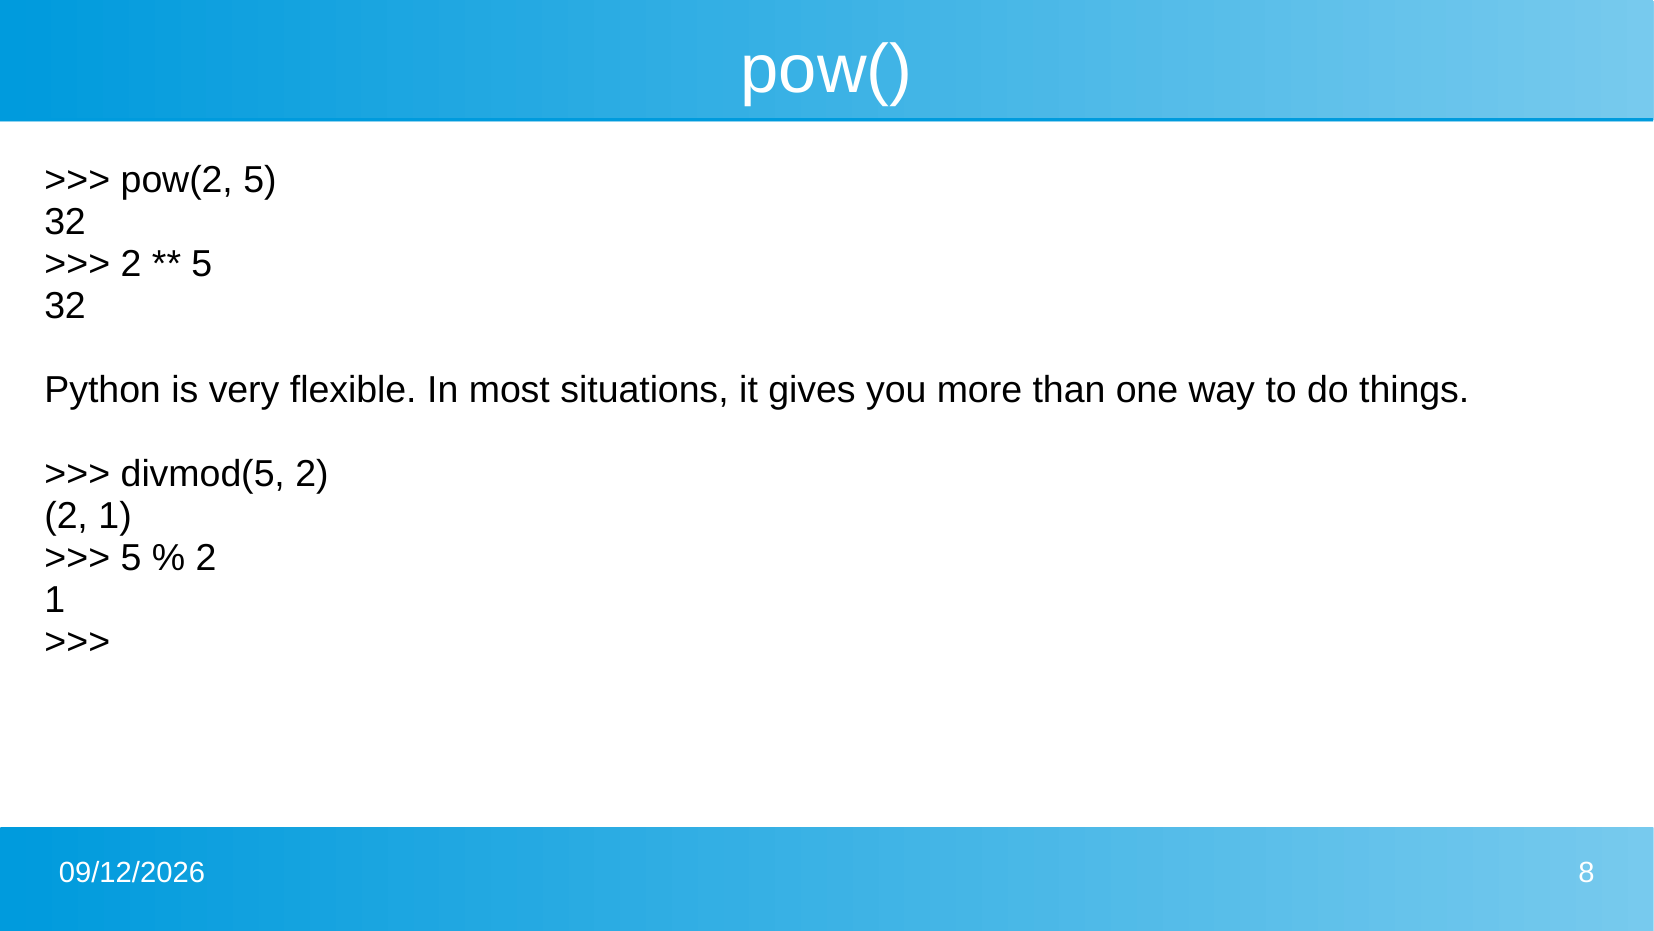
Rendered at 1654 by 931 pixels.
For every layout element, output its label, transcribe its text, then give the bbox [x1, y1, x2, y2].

title pow() [59, 29, 1595, 108]
text_box >>> pow(2, 5) 32 >>> 2 ** 5 32 Python is very flexible. In most situations, it gives you more than one way to do things. >>> divmod(5, 2) (2, 1) >>> 5 % 2 1 >>> [29, 151, 1506, 670]
